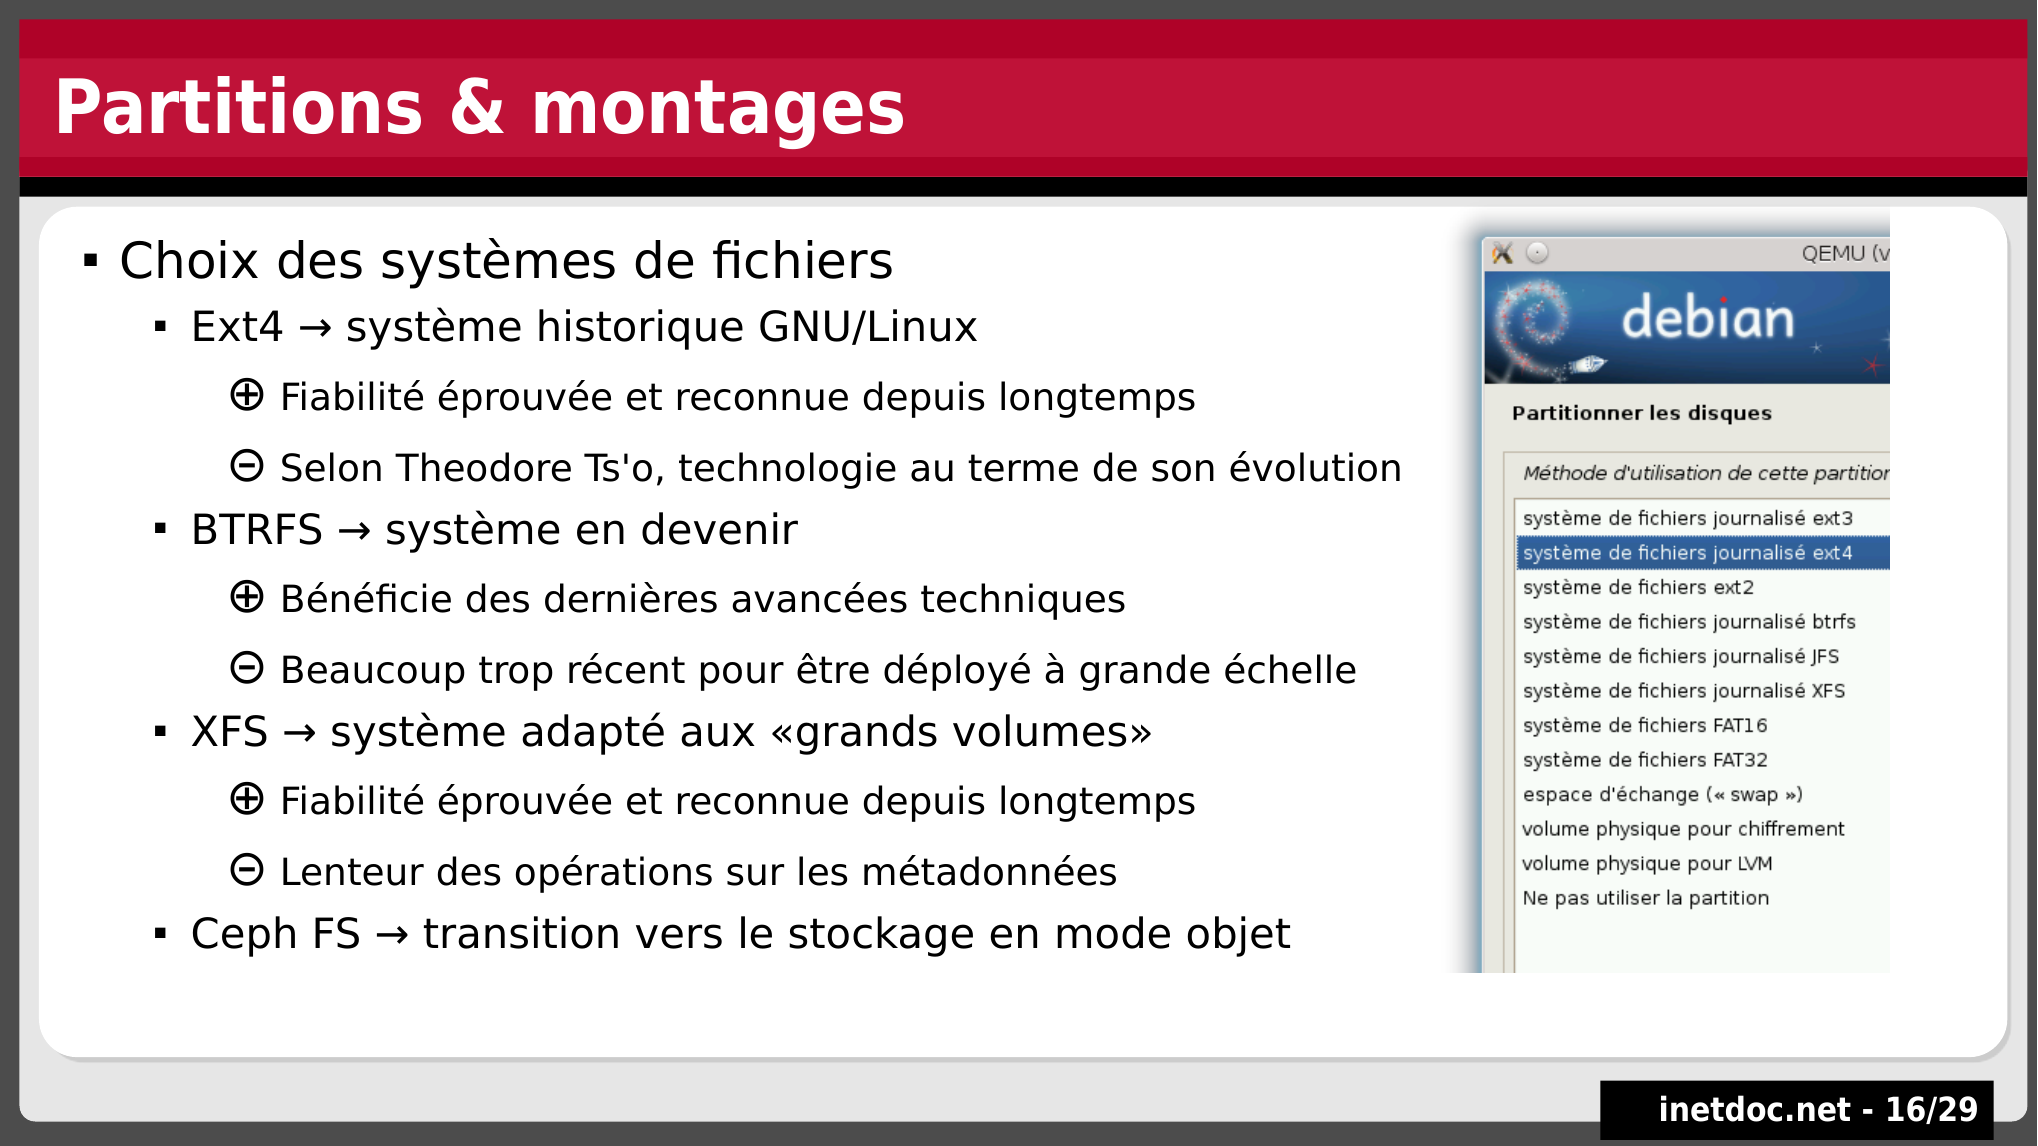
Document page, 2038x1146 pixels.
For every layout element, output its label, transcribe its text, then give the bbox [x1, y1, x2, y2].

text_box Partitions & montages [19, 59, 2028, 157]
text_box inetdoc.net - <numéro>/29 [1600, 1080, 1994, 1140]
text_box [19, 19, 2028, 59]
text_box [19, 157, 2028, 1122]
picture [1421, 177, 1890, 973]
text_box Choix des systèmes de fichiers Ext4 → système historique GNU/Linux ⊕ Fiabilité éprouvée et reconnue depuis longtemps ⊝ Selon Theodore Ts'o, technologie au terme de son évolution BTRFS → système en devenir ⊕ Bénéficie des dernières avancées techniques ⊝ Beaucoup trop récent pour être déployé à grande échelle XFS → système adapté aux «grands volumes» ⊕ Fiabilité éprouvée et reconnue depuis longtemps ⊝ Lenteur des opérations sur les métadonnées Ceph FS → transition vers le stockage en mode objet [38, 206, 2008, 1058]
